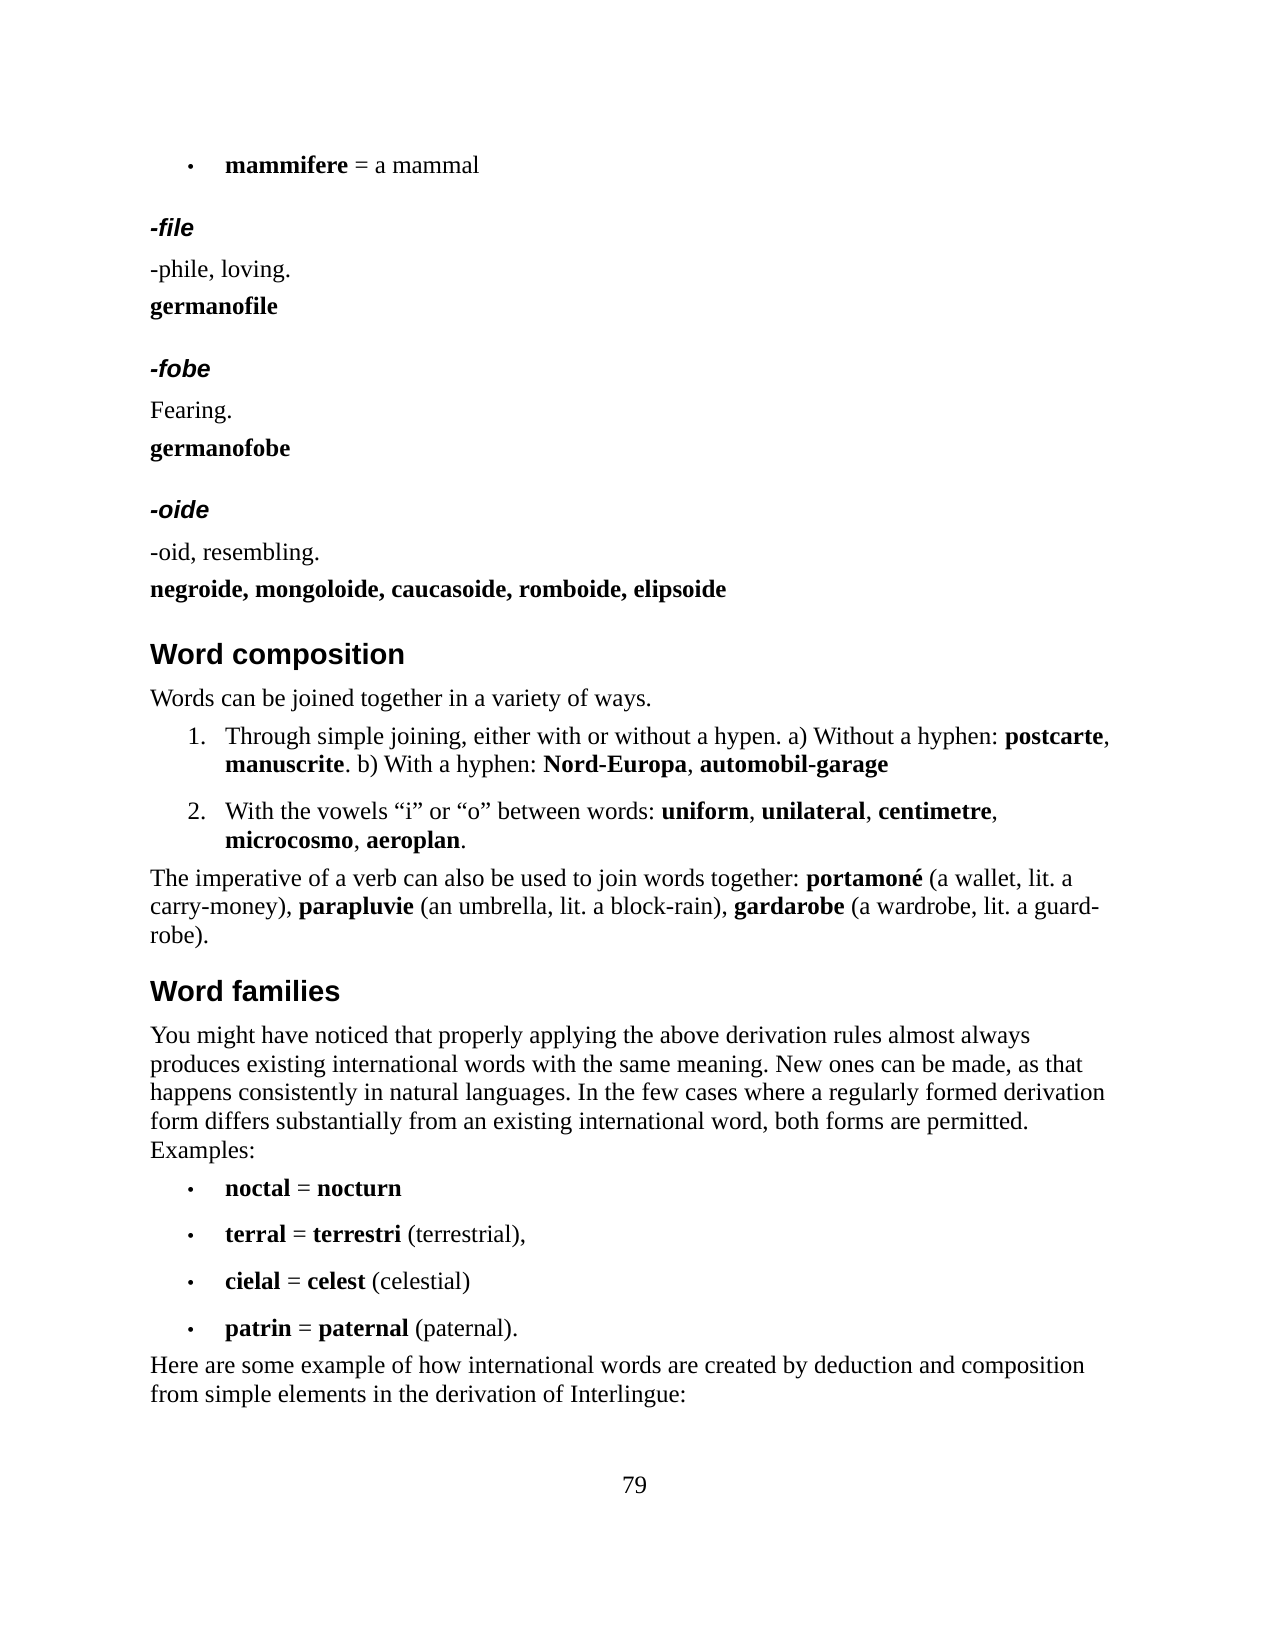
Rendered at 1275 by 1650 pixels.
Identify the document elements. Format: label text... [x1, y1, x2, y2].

text Here are some example of how international words are created by deduction and composition from simple elements in the derivation of Interlingue: [150, 1350, 1125, 1408]
text -phile, loving. [150, 254, 1125, 282]
text The imperative of a verb can also be used to join words together: portamoné (a wallet, lit. a carry-money), parapluvie (an umbrella, lit. a block-rain), gardarobe (a wardrobe, lit. a guard-robe). [150, 863, 1125, 949]
text germanofobe [150, 433, 1125, 462]
subtitle -file [150, 213, 1125, 241]
list noctal = nocturn [187, 1173, 1125, 1201]
list Through simple joining, either with or without a hypen. a) Without a hyphen: postcarte, manuscrite. b) With a hyphen: Nord-Europa, automobil-garage [187, 721, 1125, 778]
text You might have noticed that properly applying the above derivation rules almost always produces existing international words with the same meaning. New ones can be made, as that happens consistently in natural languages. In the few cases where a regularly formed derivation form differs substantially from an existing international word, both forms are permitted. Examples: [150, 1020, 1125, 1164]
text negroide, mongoloide, caucasoide, romboide, elipsoide [150, 574, 1125, 603]
text -oid, resembling. [150, 537, 1125, 565]
subtitle Word families [150, 974, 1125, 1007]
list mammifere = a mammal [187, 150, 1125, 179]
subtitle Word composition [150, 637, 1125, 671]
list cielal = celest (celestial) [187, 1266, 1125, 1295]
list patrin = paternal (paternal). [187, 1313, 1125, 1341]
subtitle -oide [150, 496, 1125, 524]
list terral = terrestri (terrestrial), [187, 1219, 1125, 1248]
list With the vowels “i” or “o” between words: uniform, unilateral, centimetre, microcosmo, aeroplan. [187, 796, 1125, 854]
text Words can be joined together in a variety of ways. [150, 683, 1125, 712]
subtitle -fobe [150, 354, 1125, 383]
text germanofile [150, 291, 1125, 320]
text Fearing. [150, 395, 1125, 424]
